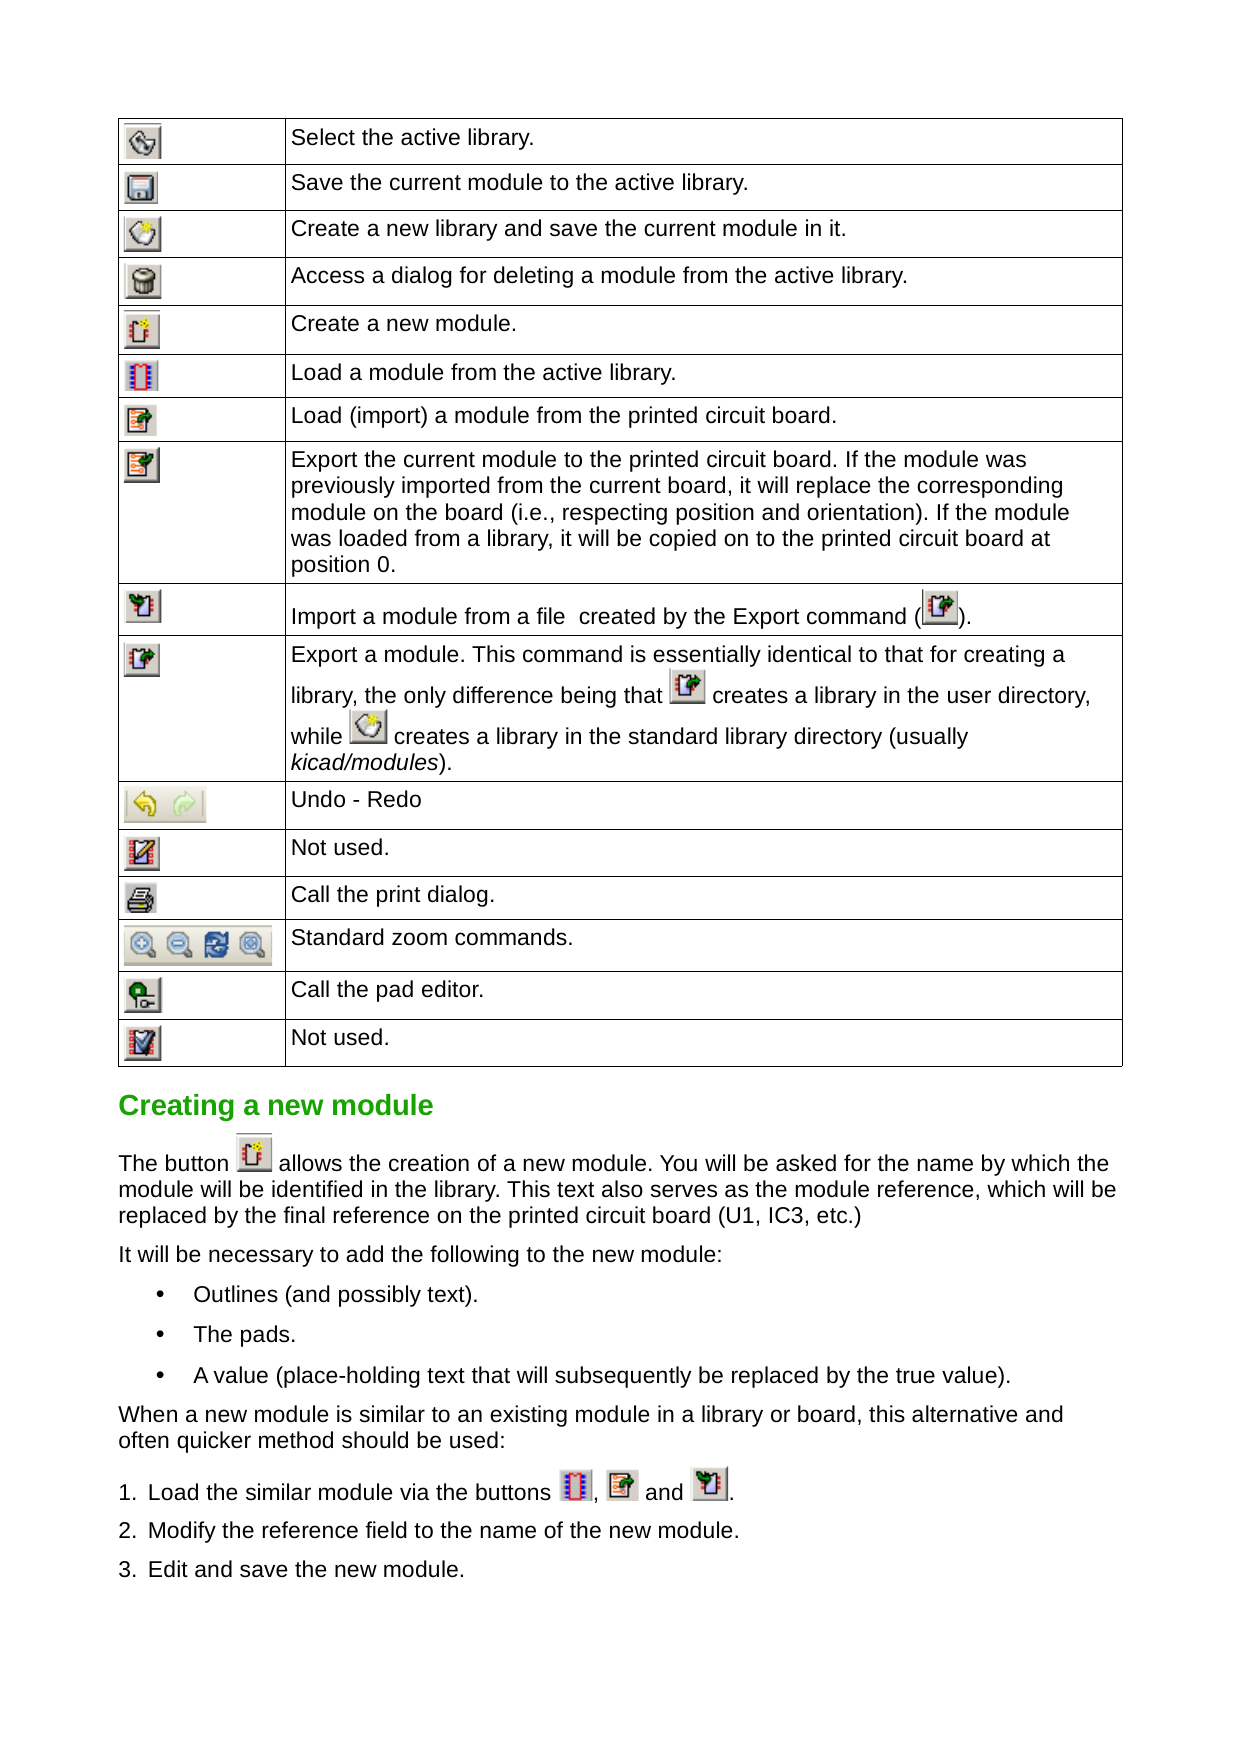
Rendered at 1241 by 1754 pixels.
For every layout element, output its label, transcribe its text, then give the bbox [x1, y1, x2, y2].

table_cell [119, 782, 285, 828]
table_cell [119, 355, 285, 397]
picture [605, 1467, 639, 1501]
table_cell Create a new module. [286, 306, 1122, 354]
picture [669, 667, 706, 704]
table_cell [119, 442, 285, 583]
picture [123, 588, 162, 623]
table_cell [119, 920, 285, 971]
picture [123, 402, 157, 436]
table_cell Create a new library and save the current module in it. [286, 211, 1122, 257]
subtitle Creating a new module [118, 1089, 1122, 1122]
list A value (place-holding text that will subsequently be replaced by the true value). [156, 1361, 1122, 1389]
table_cell [119, 1020, 285, 1066]
picture [123, 924, 273, 966]
table_cell Access a dialog for deleting a module from the active library. [286, 258, 1122, 304]
list Edit and save the new module. [118, 1556, 1122, 1582]
picture [922, 588, 958, 625]
table_cell Save the current module to the active library. [286, 165, 1122, 209]
picture [123, 446, 160, 483]
table_cell [119, 830, 285, 876]
table_cell [119, 306, 285, 354]
picture [236, 1133, 273, 1172]
picture [123, 976, 163, 1013]
text It will be necessary to add the following to the new module: [118, 1241, 1122, 1267]
table_cell [119, 636, 285, 781]
table_cell Export the current module to the printed circuit board. If the module was previously imported from the current board, it will replace the corresponding module on the board (i.e., respecting position and orientation). If the module was loaded from a library, it will be copied on to the printed circuit board at position 0. [286, 442, 1122, 583]
table_cell Not used. [286, 1020, 1122, 1066]
table_cell Call the print dialog. [286, 877, 1122, 919]
table_cell [119, 584, 285, 635]
list Outlines (and possibly text). [156, 1280, 1122, 1308]
table_cell [119, 211, 285, 257]
table_cell Not used. [286, 830, 1122, 876]
table_cell [119, 398, 285, 441]
list The pads. [156, 1320, 1122, 1348]
text When a new module is similar to an existing module in a library or board, this alternative and often quicker method should be used: [118, 1401, 1122, 1453]
picture [123, 310, 160, 349]
picture [123, 786, 207, 823]
table_cell Call the pad editor. [286, 972, 1122, 1018]
picture [123, 1024, 162, 1061]
picture [123, 123, 162, 159]
text The button allows the creation of a new module. You will be asked for the name by which the module will be identified in the library. This text also serves as the module reference, which will be replaced by the final reference on the printed circuit board (U1, IC3, etc.) [118, 1134, 1122, 1229]
picture [123, 169, 158, 204]
table_header Select the active library. [286, 119, 1122, 164]
list Modify the reference field to the name of the new module. [118, 1518, 1122, 1544]
table_cell Export a module. This command is essentially identical to that for creating a library, the only difference being that creates a library in the user directory, while creates a library in the standard library directory (usually kicad/modules). [286, 636, 1122, 781]
table_cell [119, 258, 285, 304]
table_cell [119, 165, 285, 209]
table_cell Undo - Redo [286, 782, 1122, 828]
picture [123, 641, 160, 677]
table_cell Standard zoom commands. [286, 920, 1122, 971]
table_header [119, 119, 285, 164]
picture [123, 262, 162, 299]
picture [123, 215, 162, 252]
list Load the similar module via the buttons , and . [118, 1466, 1122, 1505]
table_cell Load a module from the active library. [286, 355, 1122, 397]
table_cell Load (import) a module from the printed circuit board. [286, 398, 1122, 441]
table_cell Import a module from a file created by the Export command (). [286, 584, 1122, 635]
picture [123, 834, 160, 871]
table_cell [119, 972, 285, 1018]
picture [690, 1466, 729, 1501]
picture [349, 708, 388, 744]
table_cell [119, 877, 285, 919]
